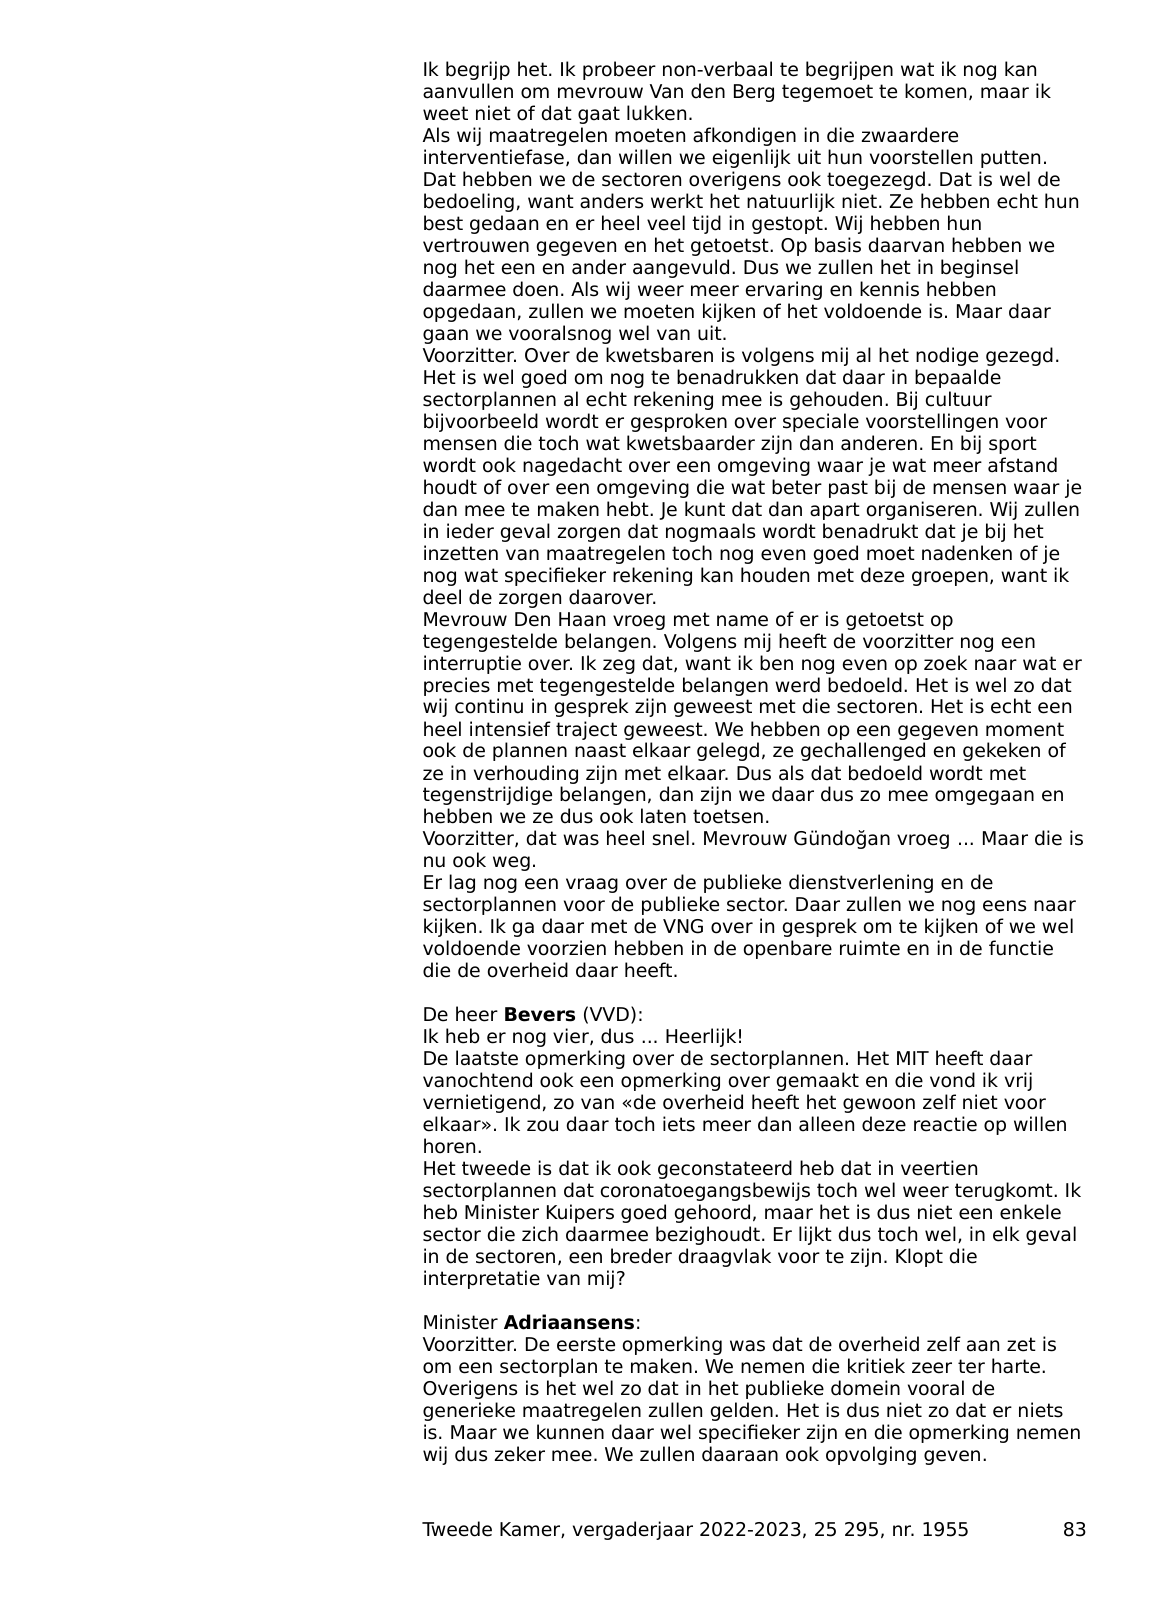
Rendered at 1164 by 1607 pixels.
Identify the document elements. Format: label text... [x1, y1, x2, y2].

text De laatste opmerking over de sectorplannen. Het MIT heeft daar vanochtend ook een opmerking over gemaakt en die vond ik vrij vernietigend, zo van «de overheid heeft het gewoon zelf niet voor elkaar». Ik zou daar toch iets meer dan alleen deze reactie op willen horen. [422, 1048, 1087, 1158]
text Ik heb er nog vier, dus ... Heerlijk! [422, 1026, 1087, 1048]
text Voorzitter. Over de kwetsbaren is volgens mij al het nodige gezegd. Het is wel goed om nog te benadrukken dat daar in bepaalde sectorplannen al echt rekening mee is gehouden. Bij cultuur bijvoorbeeld wordt er gesproken over speciale voorstellingen voor mensen die toch wat kwetsbaarder zijn dan anderen. En bij sport wordt ook nagedacht over een omgeving waar je wat meer afstand houdt of over een omgeving die wat beter past bij de mensen waar je dan mee te maken hebt. Je kunt dat dan apart organiseren. Wij zullen in ieder geval zorgen dat nogmaals wordt benadrukt dat je bij het inzetten van maatregelen toch nog even goed moet nadenken of je nog wat specifieker rekening kan houden met deze groepen, want ik deel de zorgen daarover. [422, 345, 1087, 608]
text De heer Bevers (VVD): [422, 1004, 1087, 1026]
text Als wij maatregelen moeten afkondigen in die zwaardere interventiefase, dan willen we eigenlijk uit hun voorstellen putten. Dat hebben we de sectoren overigens ook toegezegd. Dat is wel de bedoeling, want anders werkt het natuurlijk niet. Ze hebben echt hun best gedaan en er heel veel tijd in gestopt. Wij hebben hun vertrouwen gegeven en het getoetst. Op basis daarvan hebben we nog het een en ander aangevuld. Dus we zullen het in beginsel daarmee doen. Als wij weer meer ervaring en kennis hebben opgedaan, zullen we moeten kijken of het voldoende is. Maar daar gaan we vooralsnog wel van uit. [422, 125, 1087, 345]
text Minister Adriaansens: [422, 1312, 1087, 1334]
text Ik begrijp het. Ik probeer non-verbaal te begrijpen wat ik nog kan aanvullen om mevrouw Van den Berg tegemoet te komen, maar ik weet niet of dat gaat lukken. [422, 59, 1087, 125]
text Voorzitter. De eerste opmerking was dat de overheid zelf aan zet is om een sectorplan te maken. We nemen die kritiek zeer ter harte. Overigens is het wel zo dat in het publieke domein vooral de generieke maatregelen zullen gelden. Het is dus niet zo dat er niets is. Maar we kunnen daar wel specifieker zijn en die opmerking nemen wij dus zeker mee. We zullen daaraan ook opvolging geven. [422, 1334, 1087, 1466]
text Mevrouw Den Haan vroeg met name of er is getoetst op tegengestelde belangen. Volgens mij heeft de voorzitter nog een interruptie over. Ik zeg dat, want ik ben nog even op zoek naar wat er precies met tegengestelde belangen werd bedoeld. Het is wel zo dat wij continu in gesprek zijn geweest met die sectoren. Het is echt een heel intensief traject geweest. We hebben op een gegeven moment ook de plannen naast elkaar gelegd, ze gechallenged en gekeken of ze in verhouding zijn met elkaar. Dus als dat bedoeld wordt met tegenstrijdige belangen, dan zijn we daar dus zo mee omgegaan en hebben we ze dus ook laten toetsen. [422, 608, 1087, 828]
text Er lag nog een vraag over de publieke dienstverlening en de sectorplannen voor de publieke sector. Daar zullen we nog eens naar kijken. Ik ga daar met de VNG over in gesprek om te kijken of we wel voldoende voorzien hebben in de openbare ruimte en in de functie die de overheid daar heeft. [422, 872, 1087, 982]
text Voorzitter, dat was heel snel. Mevrouw Gündoğan vroeg ... Maar die is nu ook weg. [422, 828, 1087, 872]
text Het tweede is dat ik ook geconstateerd heb dat in veertien sectorplannen dat coronatoegangsbewijs toch wel weer terugkomt. Ik heb Minister Kuipers goed gehoord, maar het is dus niet een enkele sector die zich daarmee bezighoudt. Er lijkt dus toch wel, in elk geval in de sectoren, een breder draagvlak voor te zijn. Klopt die interpretatie van mij? [422, 1158, 1087, 1290]
